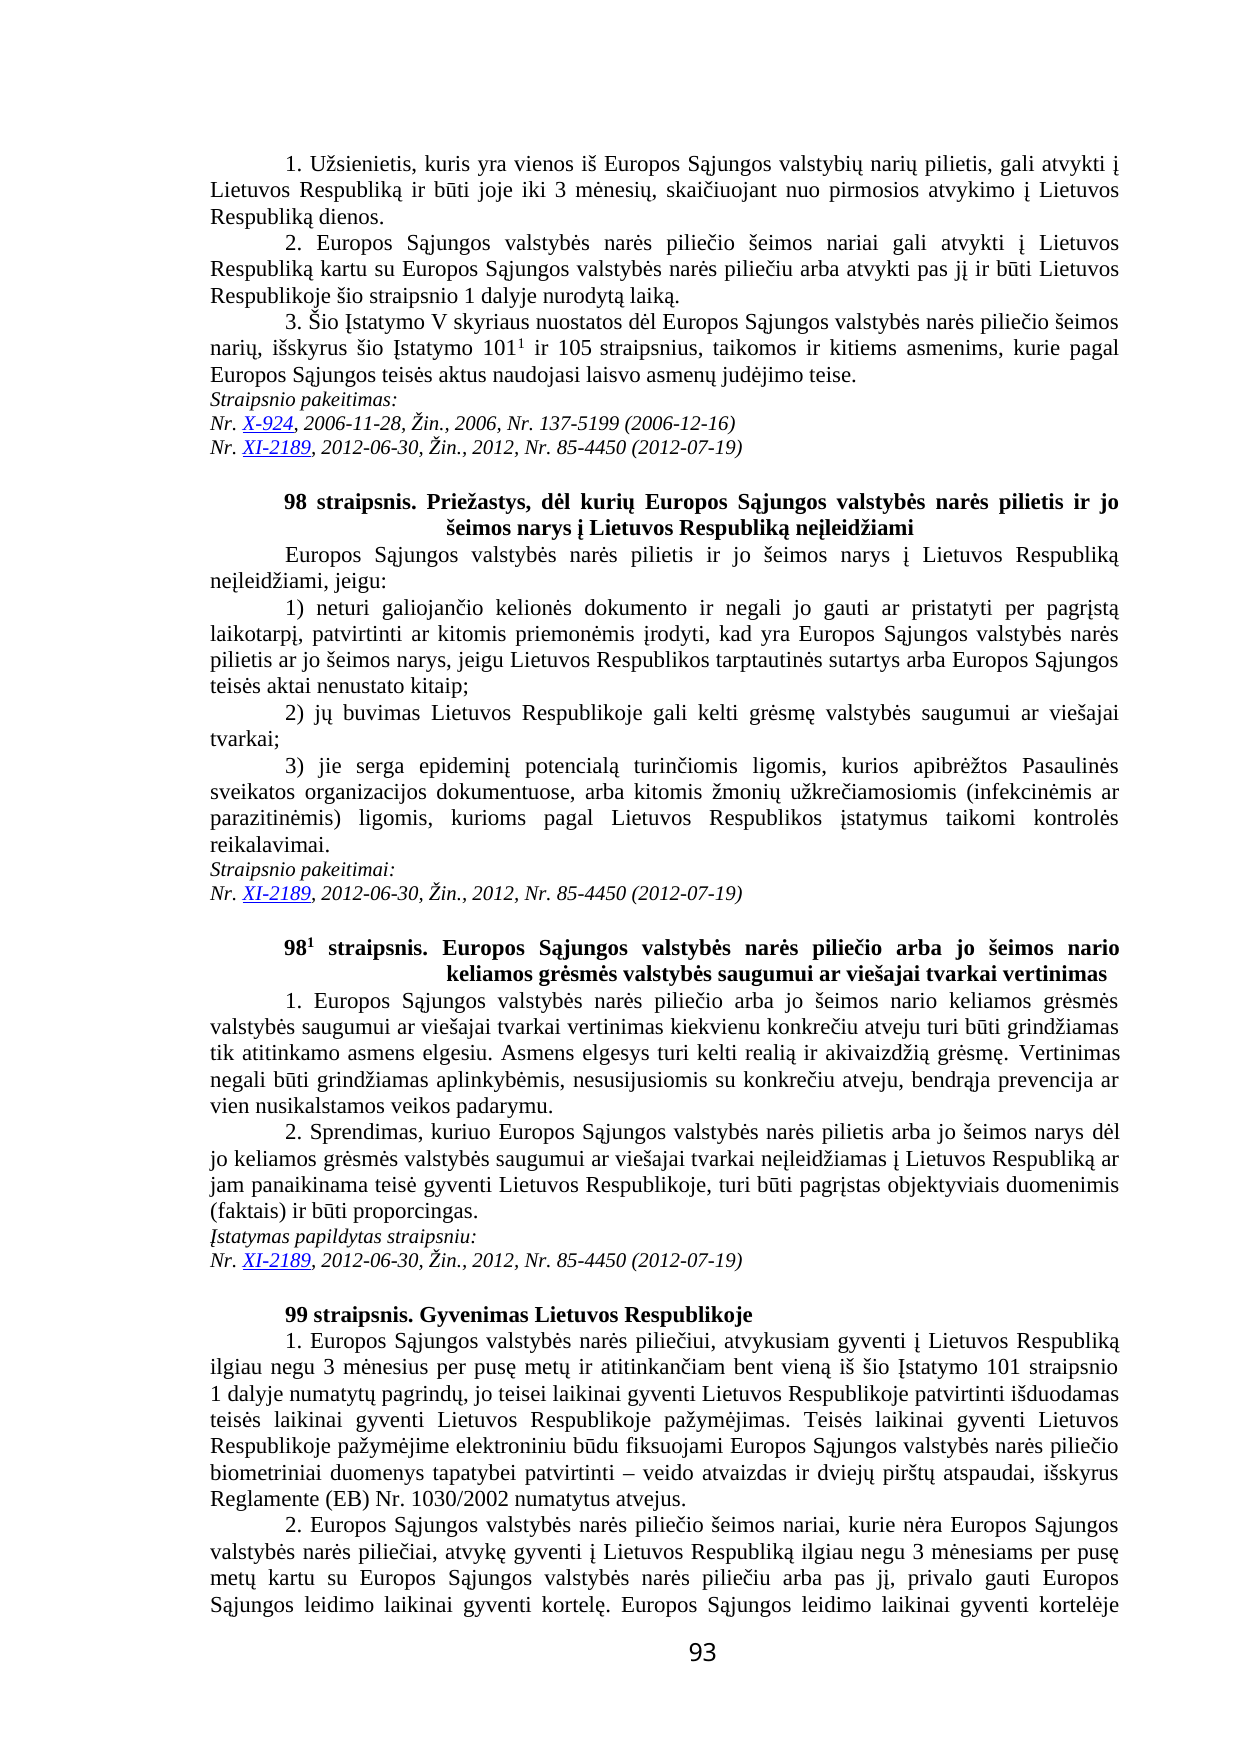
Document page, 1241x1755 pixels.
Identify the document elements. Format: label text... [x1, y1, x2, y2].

text 2. Europos Sąjungos valstybės narės piliečio šeimos nariai gali atvykti į Lietuvos Respubliką kartu su Europos Sąjungos valstybės narės piliečiu arba atvykti pas jį ir būti Lietuvos Respublikoje šio straipsnio 1 dalyje nurodytą laiką. [210, 229, 1120, 308]
text Nr. XI-2189, 2012-06-30, Žin., 2012, Nr. 85-4450 (2012-07-19) [210, 881, 1120, 905]
text Nr. X-924, 2006-11-28, Žin., 2006, Nr. 137-5199 (2006-12-16) [210, 411, 1120, 435]
text Nr. XI-2189, 2012-06-30, Žin., 2012, Nr. 85-4450 (2012-07-19) [210, 1248, 1120, 1272]
text 3. Šio Įstatymo V skyriaus nuostatos dėl Europos Sąjungos valstybės narės piliečio šeimos narių, išskyrus šio Įstatymo 1011 ir 105 straipsnius, taikomos ir kitiems asmenims, kurie pagal Europos Sąjungos teisės aktus naudojasi laisvo asmenų judėjimo teise. [210, 308, 1120, 387]
text 1. Europos Sąjungos valstybės narės piliečio arba jo šeimos nario keliamos grėsmės valstybės saugumui ar viešajai tvarkai vertinimas kiekvienu konkrečiu atveju turi būti grindžiamas tik atitinkamo asmens elgesiu. Asmens elgesys turi kelti realią ir akivaizdžią grėsmę. Vertinimas negali būti grindžiamas aplinkybėmis, nesusijusiomis su konkrečiu atveju, bendrąja prevencija ar vien nusikalstamos veikos padarymu. [210, 987, 1120, 1118]
text 98 straipsnis. Priežastys, dėl kurių Europos Sąjungos valstybės narės pilietis ir jo šeimos narys į Lietuvos Respubliką neįleidžiami [284, 488, 1120, 541]
text 2) jų buvimas Lietuvos Respublikoje gali kelti grėsmę valstybės saugumui ar viešajai tvarkai; [210, 699, 1120, 752]
text 99 straipsnis. Gyvenimas Lietuvos Respublikoje [210, 1301, 1120, 1327]
text 3) jie serga epideminį potencialą turinčiomis ligomis, kurios apibrėžtos Pasaulinės sveikatos organizacijos dokumentuose, arba kitomis žmonių užkrečiamosiomis (infekcinėmis ar parazitinėmis) ligomis, kurioms pagal Lietuvos Respublikos įstatymus taikomi kontrolės reikalavimai. [210, 752, 1120, 857]
text Straipsnio pakeitimai: [210, 857, 1120, 881]
text 1. Užsienietis, kuris yra vienos iš Europos Sąjungos valstybių narių pilietis, gali atvykti į Lietuvos Respubliką ir būti joje iki 3 mėnesių, skaičiuojant nuo pirmosios atvykimo į Lietuvos Respubliką dienos. [210, 150, 1120, 229]
text 2. Sprendimas, kuriuo Europos Sąjungos valstybės narės pilietis arba jo šeimos narys dėl jo keliamos grėsmės valstybės saugumui ar viešajai tvarkai neįleidžiamas į Lietuvos Respubliką ar jam panaikinama teisė gyventi Lietuvos Respublikoje, turi būti pagrįstas objektyviais duomenimis (faktais) ir būti proporcingas. [210, 1118, 1120, 1224]
text 1. Europos Sąjungos valstybės narės piliečiui, atvykusiam gyventi į Lietuvos Respubliką ilgiau negu 3 mėnesius per pusę metų ir atitinkančiam bent vieną iš šio Įstatymo 101 straipsnio 1 dalyje numatytų pagrindų, jo teisei laikinai gyventi Lietuvos Respublikoje patvirtinti išduodamas teisės laikinai gyventi Lietuvos Respublikoje pažymėjimas. Teisės laikinai gyventi Lietuvos Respublikoje pažymėjime elektroniniu būdu fiksuojami Europos Sąjungos valstybės narės piliečio biometriniai duomenys tapatybei patvirtinti – veido atvaizdas ir dviejų pirštų atspaudai, išskyrus Reglamente (EB) Nr. 1030/2002 numatytus atvejus. [210, 1327, 1120, 1512]
text Nr. XI-2189, 2012-06-30, Žin., 2012, Nr. 85-4450 (2012-07-19) [210, 435, 1120, 459]
text Europos Sąjungos valstybės narės pilietis ir jo šeimos narys į Lietuvos Respubliką neįleidžiami, jeigu: [210, 541, 1120, 593]
text Straipsnio pakeitimas: [210, 387, 1120, 411]
text 981 straipsnis. Europos Sąjungos valstybės narės piliečio arba jo šeimos nario keliamos grėsmės valstybės saugumui ar viešajai tvarkai vertinimas [284, 934, 1120, 987]
text 1) neturi galiojančio kelionės dokumento ir negali jo gauti ar pristatyti per pagrįstą laikotarpį, patvirtinti ar kitomis priemonėmis įrodyti, kad yra Europos Sąjungos valstybės narės pilietis ar jo šeimos narys, jeigu Lietuvos Respublikos tarptautinės sutartys arba Europos Sąjungos teisės aktai nenustato kitaip; [210, 593, 1120, 699]
text Įstatymas papildytas straipsniu: [210, 1224, 1120, 1248]
text 2. Europos Sąjungos valstybės narės piliečio šeimos nariai, kurie nėra Europos Sąjungos valstybės narės piliečiai, atvykę gyventi į Lietuvos Respubliką ilgiau negu 3 mėnesiams per pusę metų kartu su Europos Sąjungos valstybės narės piliečiu arba pas jį, privalo gauti Europos Sąjungos leidimo laikinai gyventi kortelę. Europos Sąjungos leidimo laikinai gyventi kortelėje [210, 1512, 1120, 1617]
